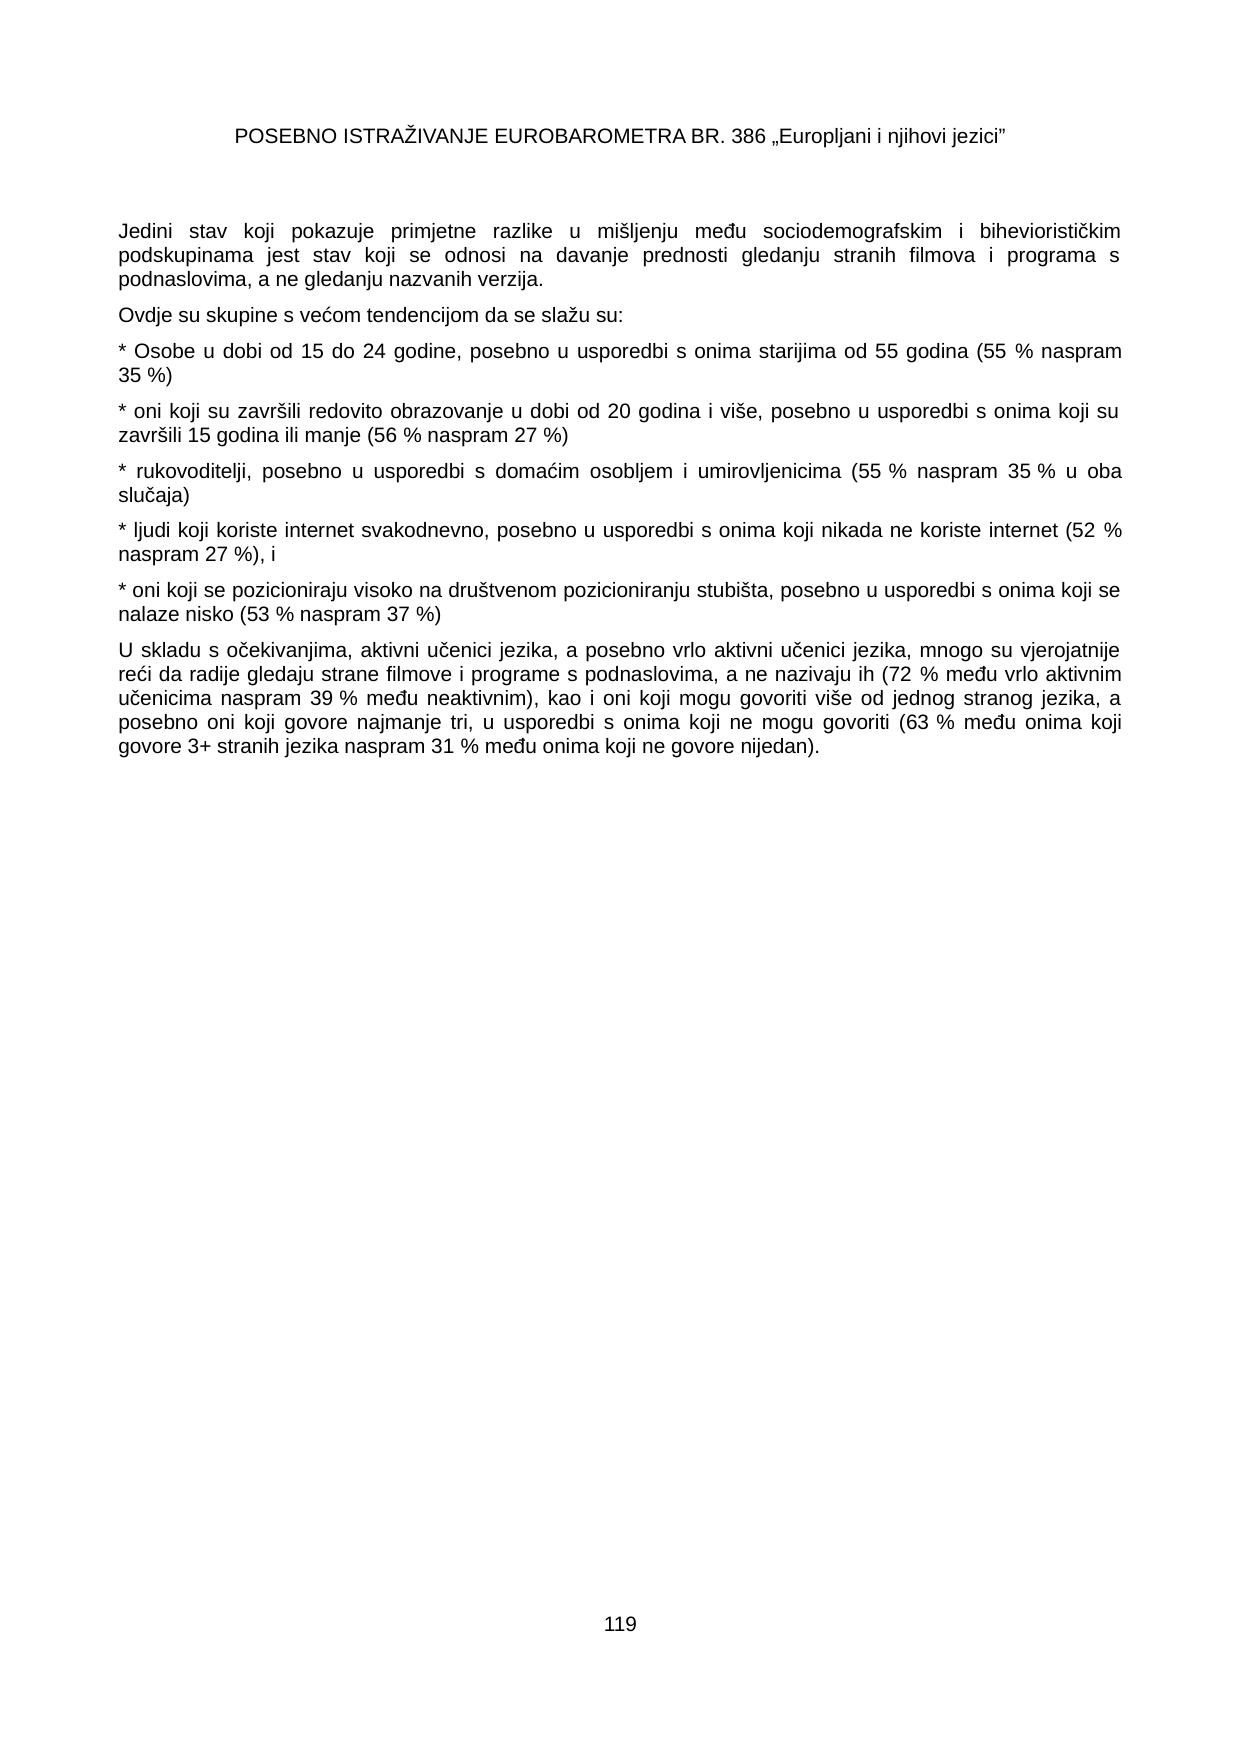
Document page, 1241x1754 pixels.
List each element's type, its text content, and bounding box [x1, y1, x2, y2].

text * ljudi koji koriste internet svakodnevno, posebno u usporedbi s onima koji nikada ne koriste internet (52 % naspram 27 %), i [118, 518, 1122, 566]
text U skladu s očekivanjima, aktivni učenici jezika, a posebno vrlo aktivni učenici jezika, mnogo su vjerojatnije reći da radije gledaju strane filmove i programe s podnaslovima, a ne nazivaju ih (72 % među vrlo aktivnim učenicima naspram 39 % među neaktivnim), kao i oni koji mogu govoriti više od jednog stranog jezika, a posebno oni koji govore najmanje tri, u usporedbi s onima koji ne mogu govoriti (63 % među onima koji govore 3+ stranih jezika naspram 31 % među onima koji ne govore nijedan). [118, 638, 1122, 758]
text Jedini stav koji pokazuje primjetne razlike u mišljenju među sociodemografskim i biheviorističkim podskupinama jest stav koji se odnosi na davanje prednosti gledanju stranih filmova i programa s podnaslovima, a ne gledanju nazvanih verzija. [118, 219, 1122, 291]
text * rukovoditelji, posebno u usporedbi s domaćim osobljem i umirovljenicima (55 % naspram 35 % u oba slučaja) [118, 458, 1122, 506]
text * oni koji se pozicioniraju visoko na društvenom pozicioniranju stubišta, posebno u usporedbi s onima koji se nalaze nisko (53 % naspram 37 %) [118, 578, 1122, 626]
text Ovdje su skupine s većom tendencijom da se slažu su: [118, 303, 1122, 327]
text * oni koji su završili redovito obrazovanje u dobi od 20 godina i više, posebno u usporedbi s onima koji su završili 15 godina ili manje (56 % naspram 27 %) [118, 399, 1122, 447]
text * Osobe u dobi od 15 do 24 godine, posebno u usporedbi s onima starijima od 55 godina (55 % naspram 35 %) [118, 339, 1122, 387]
